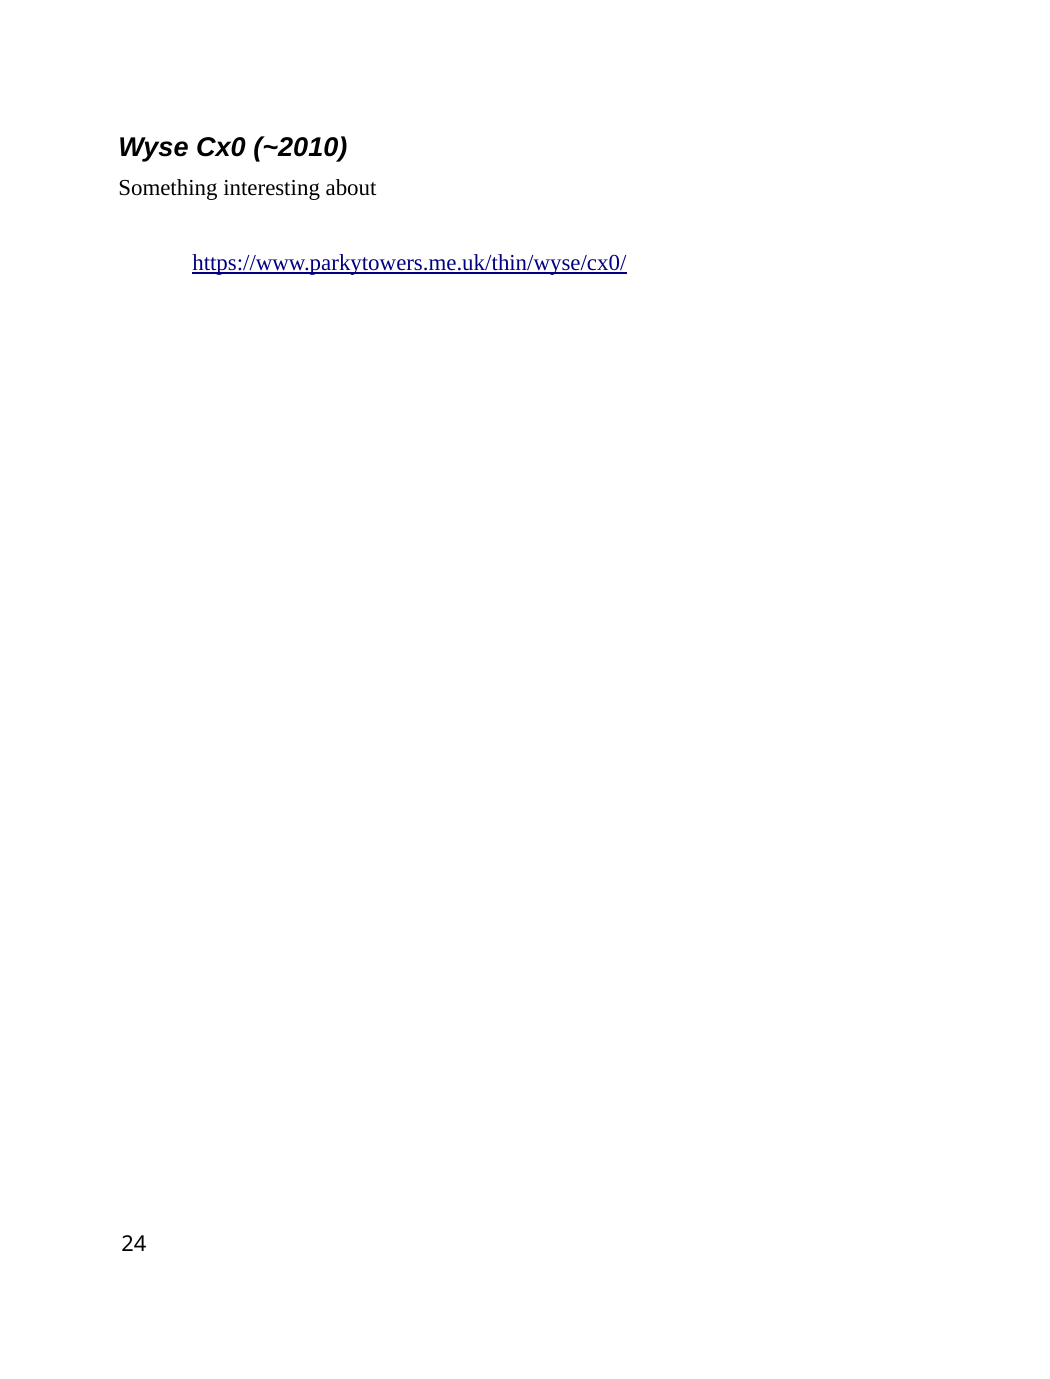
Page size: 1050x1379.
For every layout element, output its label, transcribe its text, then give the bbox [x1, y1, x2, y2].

text https://www.parkytowers.me.uk/thin/wyse/cx0/ [192, 219, 932, 276]
text Something interesting about [118, 174, 932, 201]
subtitle Wyse Cx0 (~2010) [118, 131, 932, 162]
